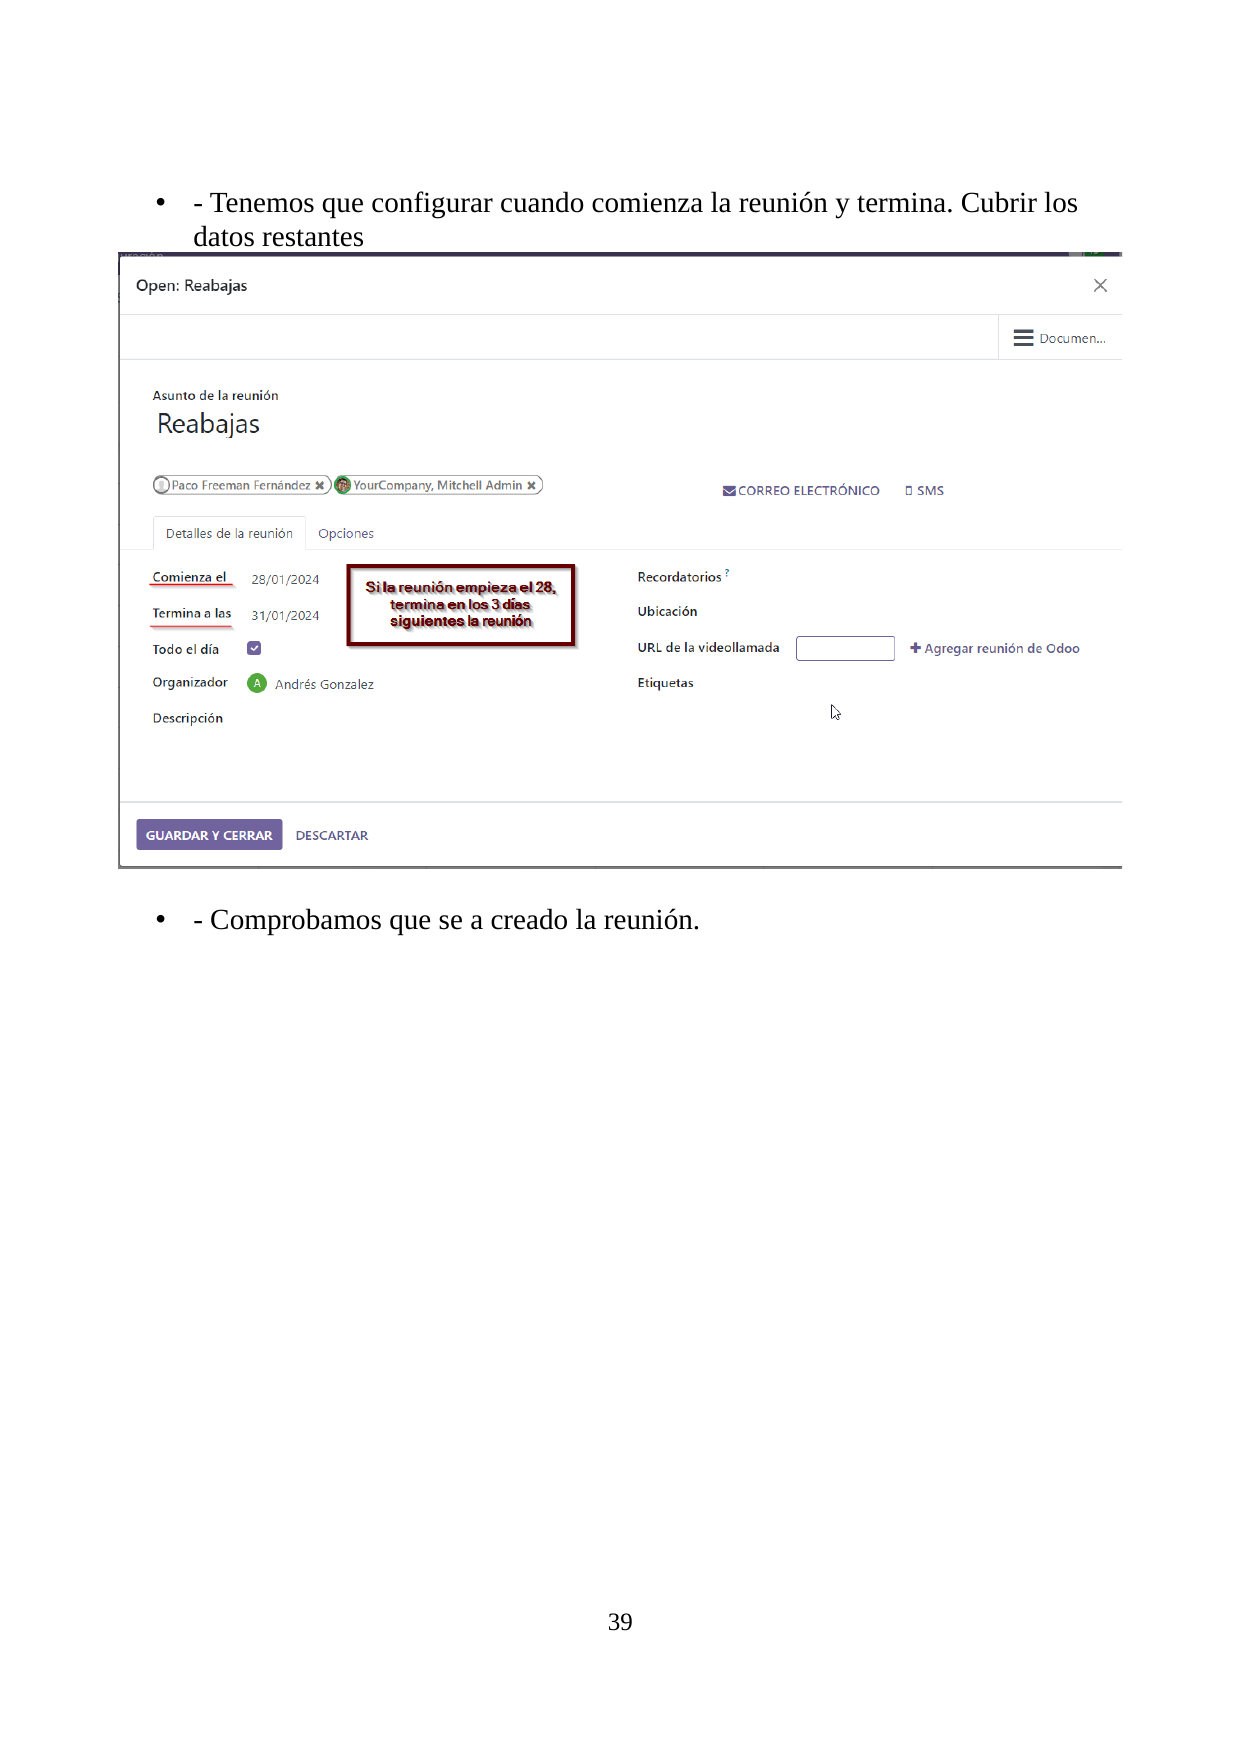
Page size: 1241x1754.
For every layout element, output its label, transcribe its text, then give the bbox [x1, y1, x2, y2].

list - Tenemos que configurar cuando comienza la reunión y termina. Cubrir los datos restantes [156, 185, 1122, 252]
picture [118, 252, 1123, 869]
list - Comprobamos que se a creado la reunión. [156, 902, 1122, 936]
